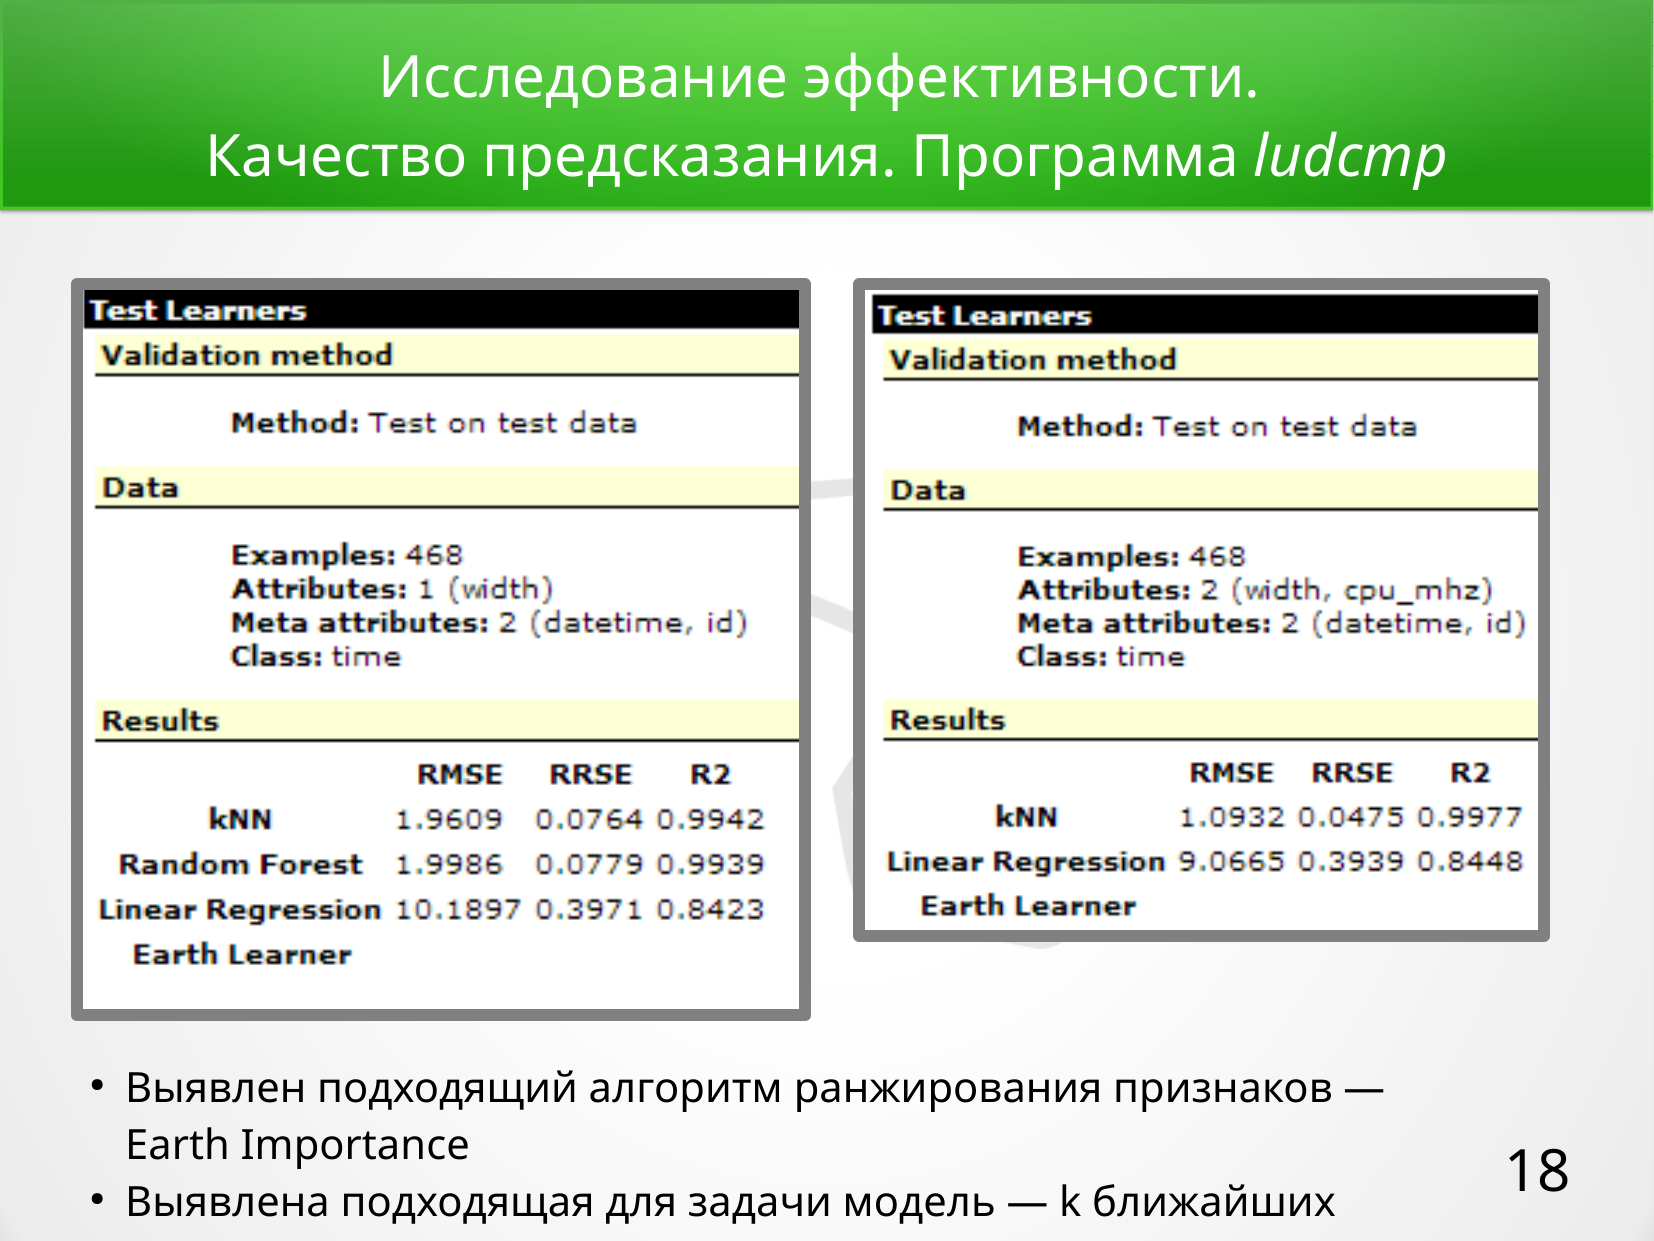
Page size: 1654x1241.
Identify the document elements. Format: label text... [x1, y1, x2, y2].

picture [865, 290, 1539, 931]
text_box Выявлен подходящий алгоритм ранжирования признаков — Earth Importance Выявлена подходящая для задачи модель — k ближайших соседей [75, 1050, 1501, 1216]
picture [82, 290, 800, 1010]
picture [811, 305, 1443, 949]
title Исследование эффективности. Качество предсказания. Программа ludcmp [82, 43, 1571, 185]
